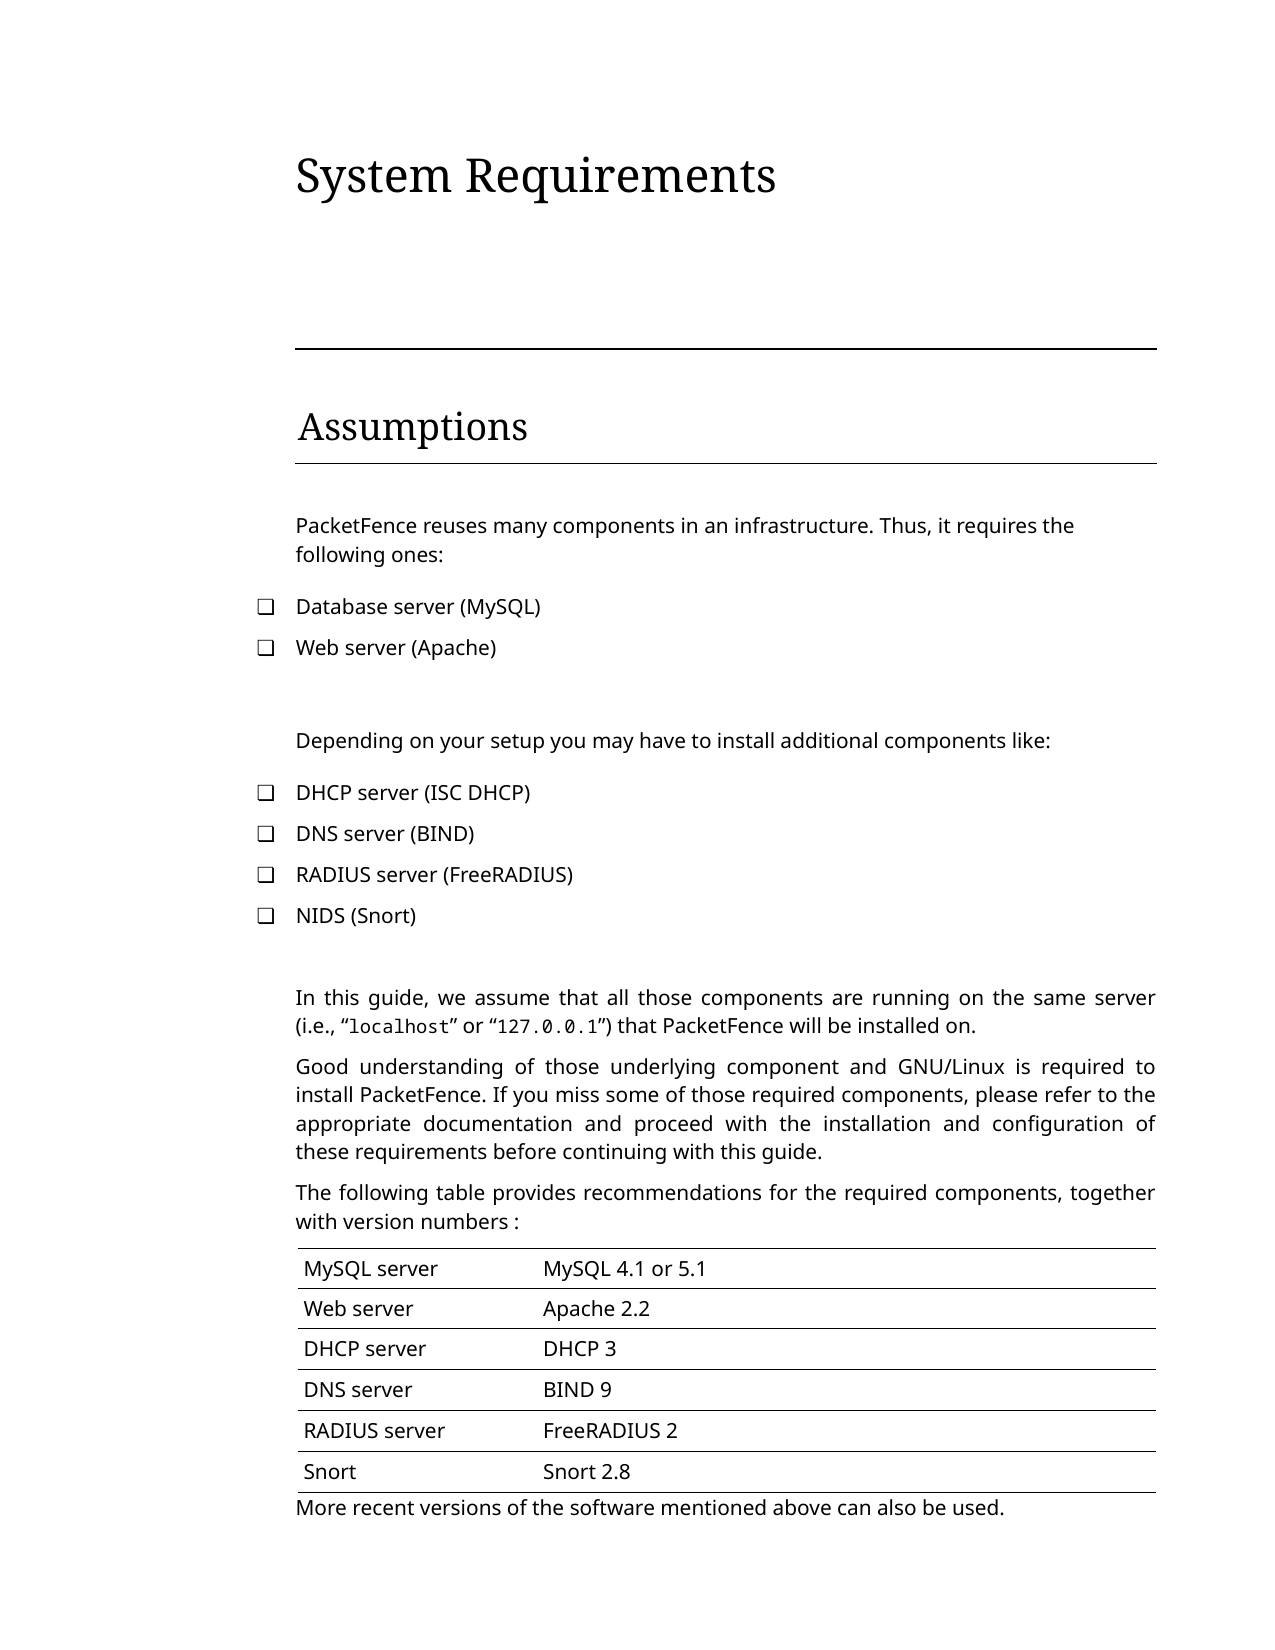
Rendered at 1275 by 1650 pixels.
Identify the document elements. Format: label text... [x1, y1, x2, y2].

table_cell Snort 2.8 [537, 1452, 1156, 1492]
text PacketFence reuses many components in an infrastructure. Thus, it requires the following ones: [295, 512, 1157, 568]
table_cell DHCP 3 [537, 1329, 1156, 1369]
table_cell FreeRADIUS 2 [537, 1411, 1156, 1451]
list ❏ Web server (Apache) [256, 633, 1157, 661]
subtitle System Requirements [295, 143, 1157, 348]
table_cell BIND 9 [537, 1370, 1156, 1410]
table_cell DNS server [298, 1370, 537, 1410]
text More recent versions of the software mentioned above can also be used. [295, 1493, 1157, 1521]
text Good understanding of those underlying component and GNU/Linux is required to install PacketFence. If you miss some of those required components, please refer to the appropriate documentation and proceed with the installation and configuration of these requirements before continuing with this guide. [295, 1052, 1157, 1166]
subtitle Assumptions [295, 400, 1157, 463]
text In this guide, we assume that all those components are running on the same server (i.e., “localhost” or “127.0.0.1”) that PacketFence will be installed on. [295, 983, 1157, 1040]
table_cell Apache 2.2 [537, 1289, 1156, 1328]
table_cell Web server [298, 1289, 537, 1328]
table_cell RADIUS server [298, 1411, 537, 1451]
list ❏ RADIUS server (FreeRADIUS) [256, 860, 1157, 888]
list ❏ DNS server (BIND) [256, 819, 1157, 847]
table_header MySQL server [298, 1249, 537, 1288]
text The following table provides recommendations for the required components, together with version numbers : [295, 1178, 1157, 1235]
list ❏ NIDS (Snort) [256, 901, 1157, 929]
list Depending on your setup you may have to install additional components like: [295, 726, 1157, 754]
table_cell Snort [298, 1452, 537, 1492]
table_header MySQL 4.1 or 5.1 [537, 1249, 1156, 1288]
list ❏ Database server (MySQL) [256, 592, 1157, 621]
table_cell DHCP server [298, 1329, 537, 1369]
list ❏ DHCP server (ISC DHCP) [256, 778, 1157, 807]
